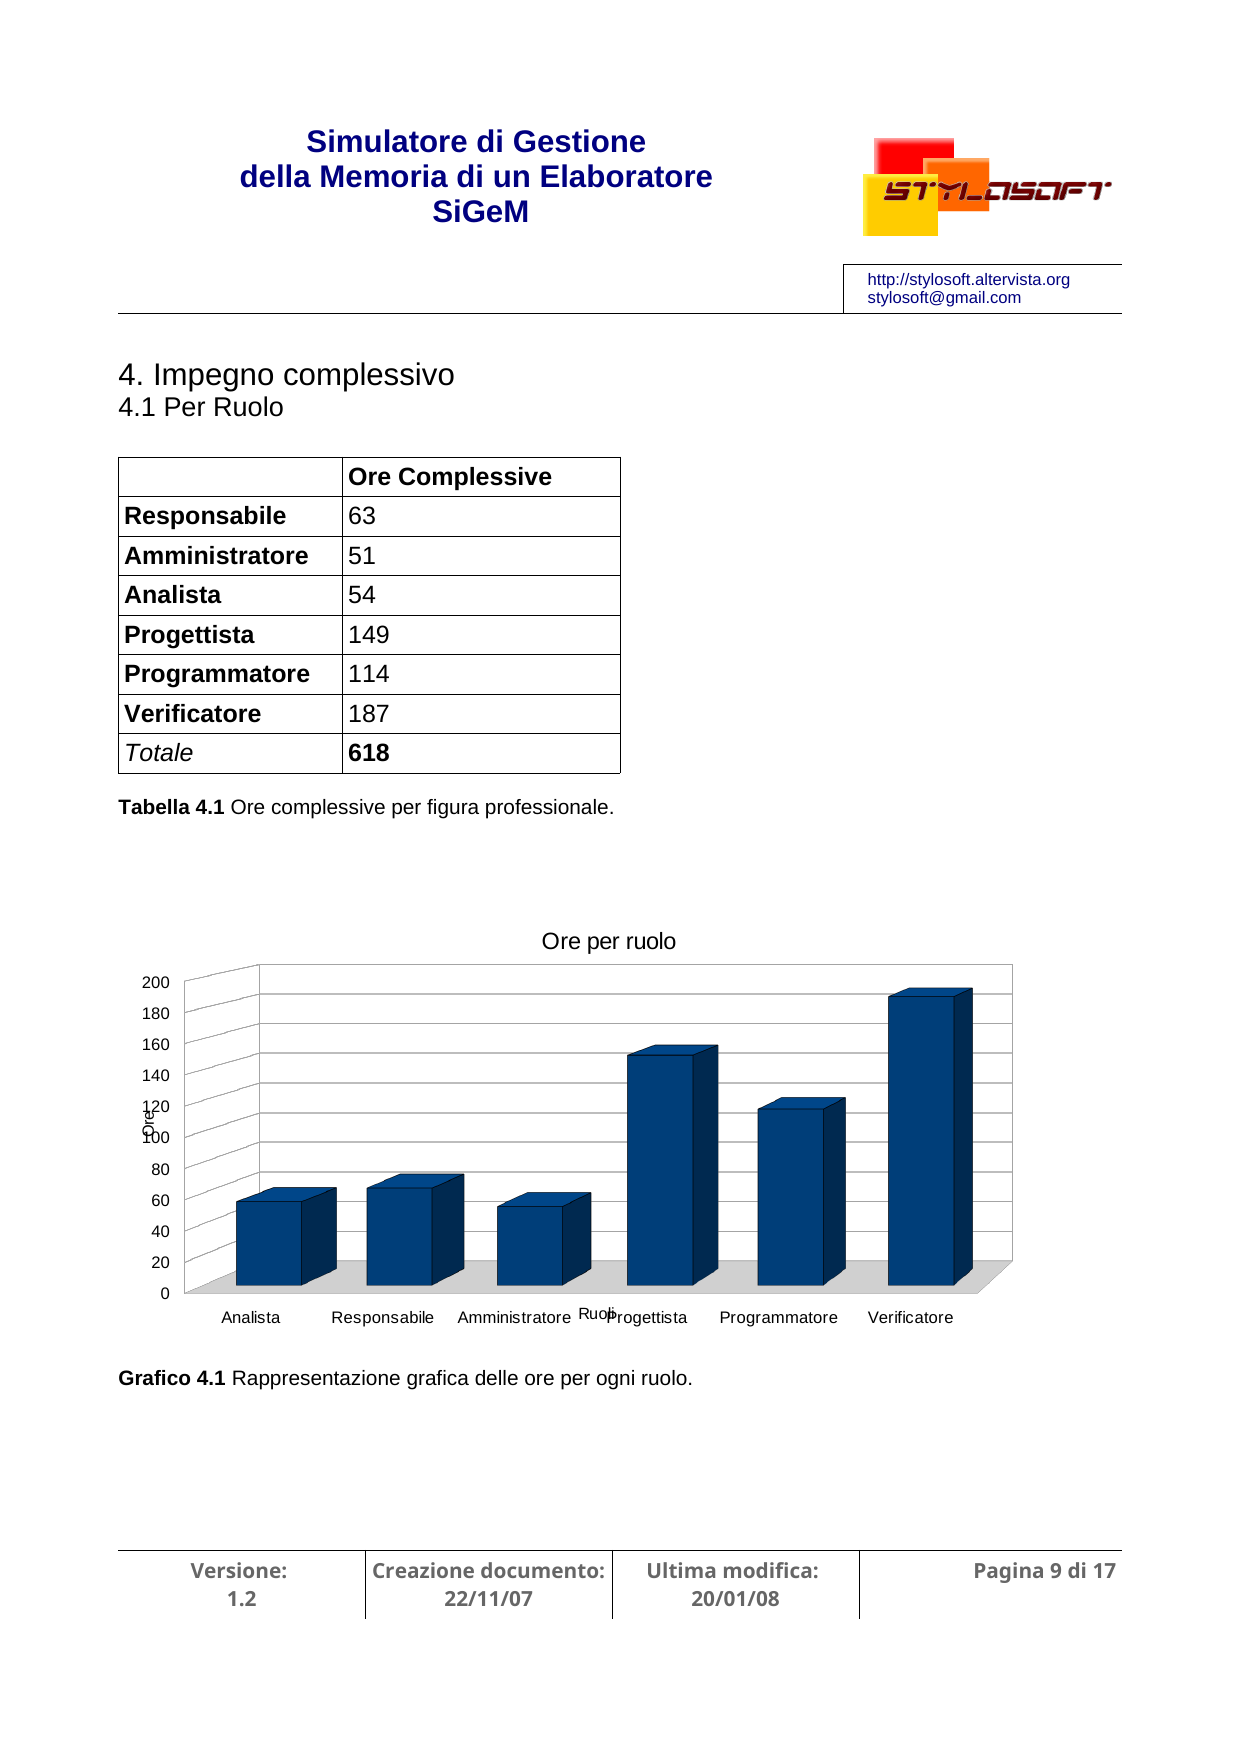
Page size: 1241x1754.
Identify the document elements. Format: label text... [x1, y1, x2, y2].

text 4. Impegno complessivo [118, 357, 1122, 391]
table_cell Amministratore [119, 537, 342, 575]
table_cell 114 [343, 655, 620, 693]
table_cell Analista [119, 576, 342, 614]
table_header Ore Complessive [343, 458, 620, 496]
table_cell 51 [343, 537, 620, 575]
table_cell Programmatore [119, 655, 342, 693]
table_cell 187 [343, 695, 620, 733]
text Tabella 4.1 Ore complessive per figura professionale. [118, 796, 1122, 819]
table_cell Responsabile [119, 497, 342, 536]
text Grafico 4.1 Rappresentazione grafica delle ore per ogni ruolo. [118, 1367, 1122, 1390]
table_cell 618 [343, 734, 620, 772]
table_cell 149 [343, 616, 620, 654]
table_cell Totale [119, 734, 342, 772]
table_cell 54 [343, 576, 620, 614]
text 4.1 Per Ruolo [118, 391, 1122, 457]
table_cell Verificatore [119, 695, 342, 733]
table_cell Progettista [119, 616, 342, 654]
table_cell 63 [343, 497, 620, 536]
table_header [119, 458, 342, 496]
picture [848, 123, 1117, 247]
